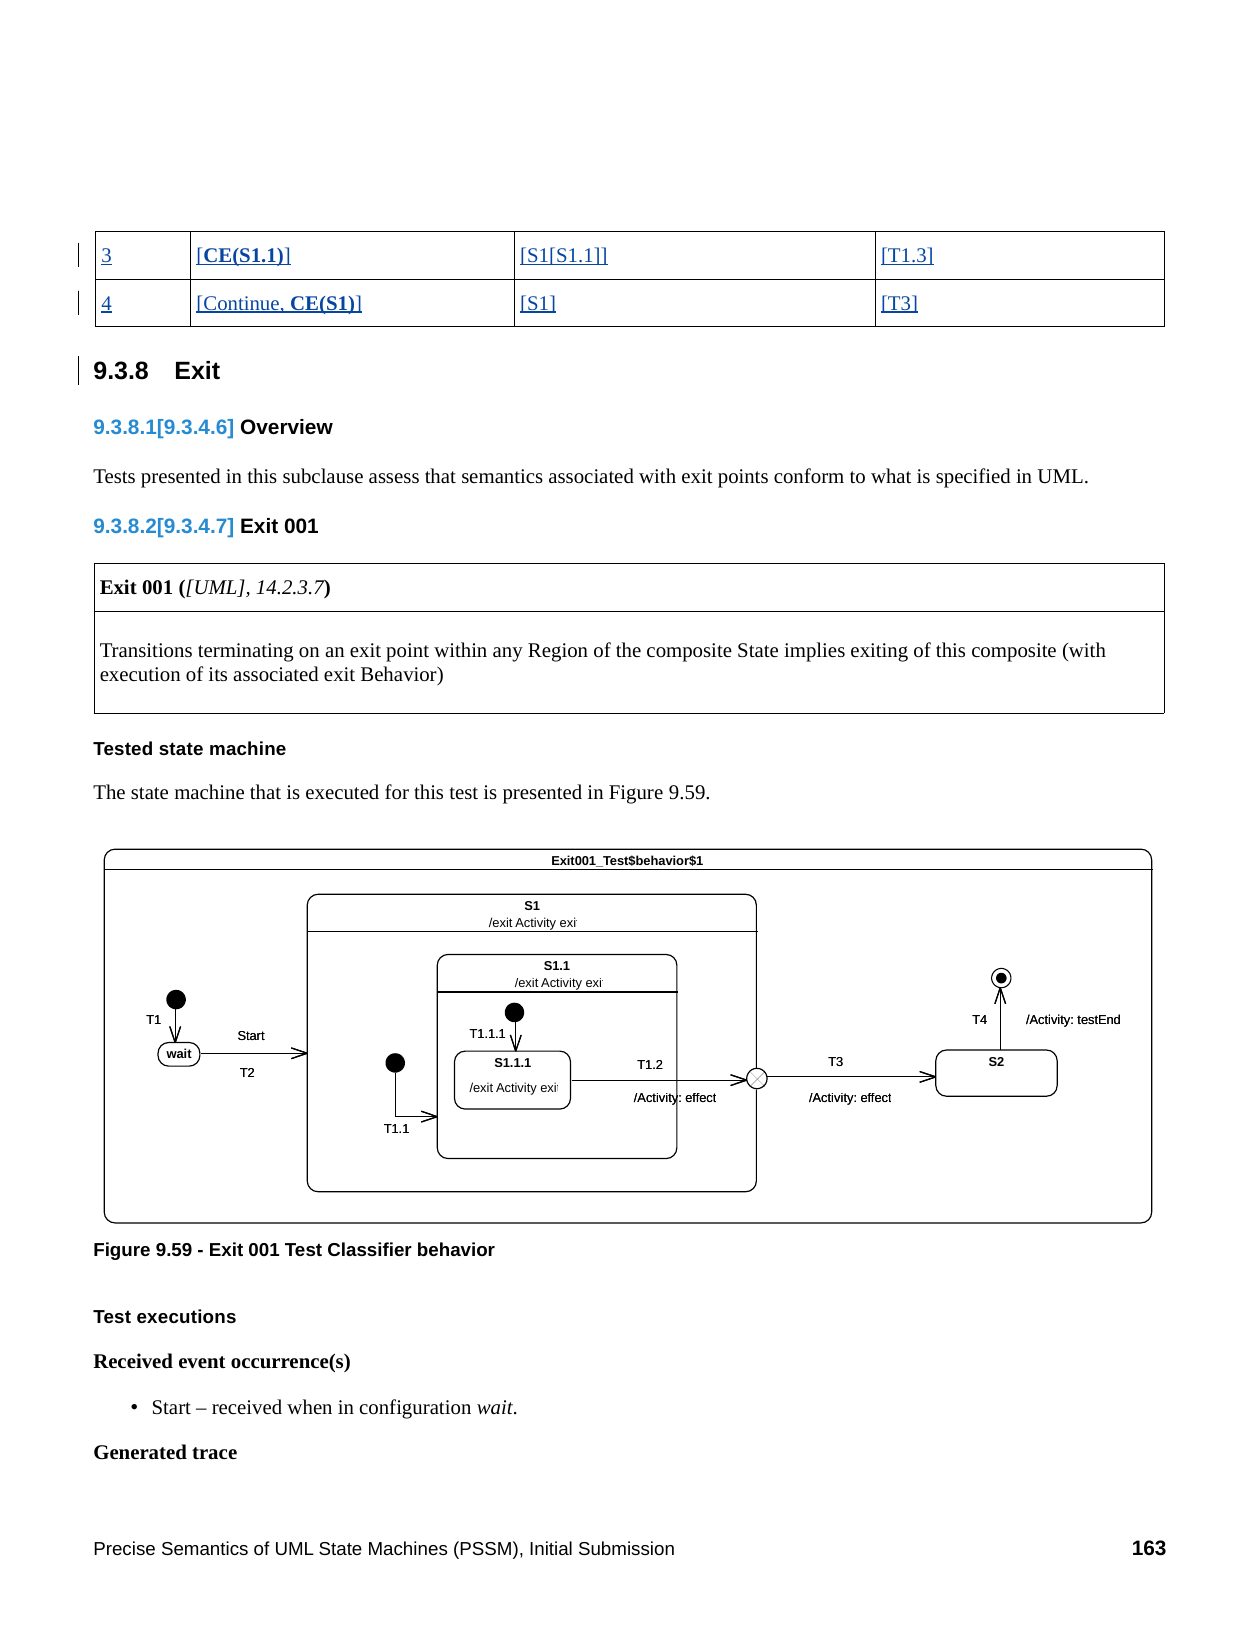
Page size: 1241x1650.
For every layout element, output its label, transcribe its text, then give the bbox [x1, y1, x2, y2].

list Start – received when in configuration wait. [131, 1394, 1164, 1419]
subtitle Tested state machine [93, 738, 1164, 759]
subtitle Overview [93, 414, 1164, 439]
table_cell 3 [96, 232, 190, 279]
table_cell [S1] [515, 280, 875, 326]
text The state machine that is executed for this test is presented in Figure 9.59. [93, 780, 1164, 804]
table_cell [S1[S1.1]] [515, 232, 875, 279]
table_cell 4 [96, 280, 190, 326]
subtitle Exit [93, 356, 1164, 385]
table_cell [CE(S1.1)] [191, 232, 514, 279]
table_cell [Continue, CE(S1)] [191, 280, 514, 326]
text Figure 9.59 - Exit 001 Test Classifier behavior [93, 838, 1164, 1260]
subtitle Test executions [93, 1306, 1164, 1327]
text Generated trace [93, 1440, 1164, 1464]
text Received event occurrence(s) [93, 1348, 1164, 1373]
table_header Exit 001 ([UML], 14.2.3.7) [95, 564, 1164, 611]
table_cell [T3] [876, 280, 1164, 326]
subtitle Exit 001 [93, 513, 1164, 538]
table_cell [T1.3] [876, 232, 1164, 279]
table_cell Transitions terminating on an exit point within any Region of the composite State implies exiting of this composite (with execution of its associated exit Behavior) [95, 612, 1164, 713]
text Tests presented in this subclause assess that semantics associated with exit points conform to what is specified in UML. [93, 464, 1164, 488]
